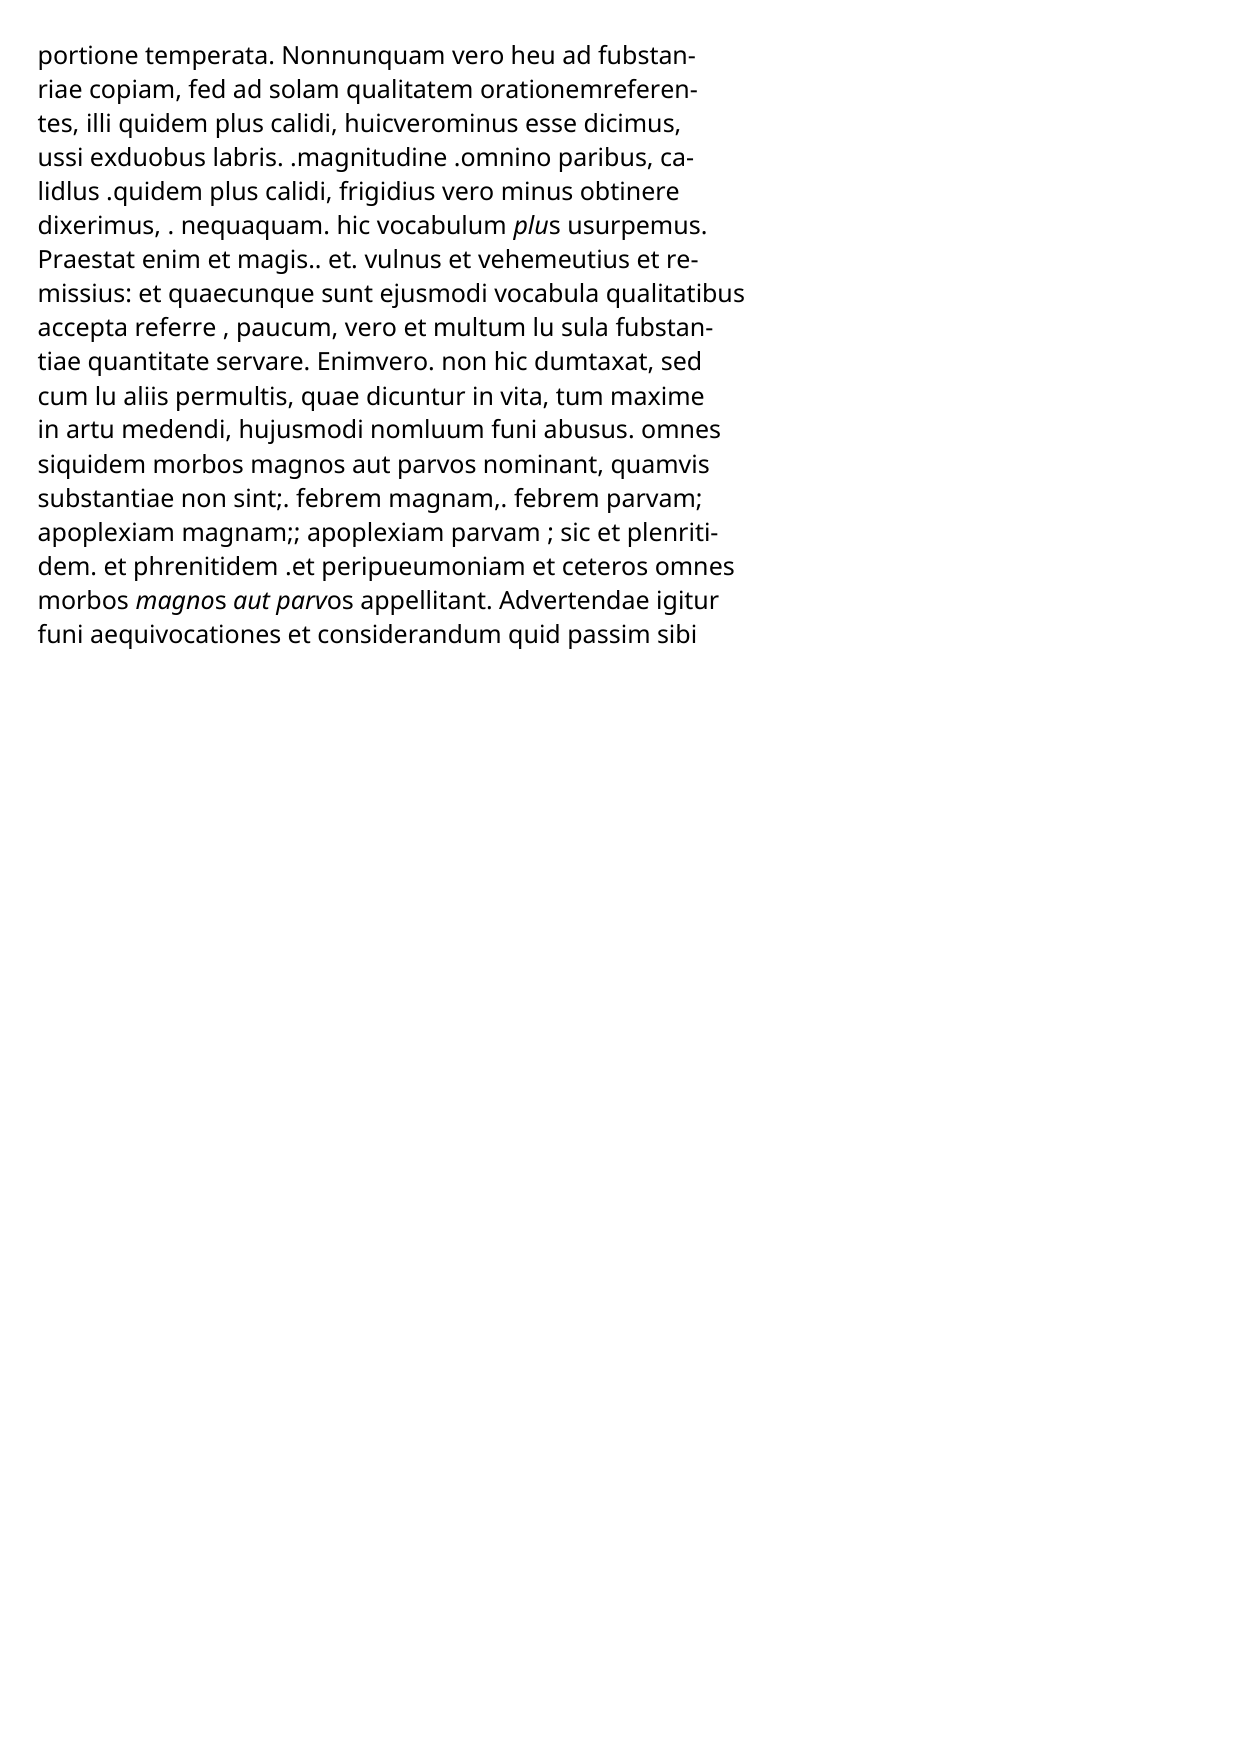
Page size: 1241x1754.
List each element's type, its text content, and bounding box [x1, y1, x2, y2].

text portione temperata. Nonnunquam vero heu ad fubstan- riae copiam, fed ad solam qualitatem orationemreferen- tes, illi quidem plus calidi, huicverominus esse dicimus, ussi exduobus labris. .magnitudine .omnino paribus, ca- lidlus .quidem plus calidi, frigidius vero minus obtinere dixerimus, . nequaquam. hic vocabulum plus usurpemus. Praestat enim et magis.. et. vulnus et vehemeutius et re- missius: et quaecunque sunt ejusmodi vocabula qualitatibus accepta referre , paucum, vero et multum lu sula fubstan- tiae quantitate servare. Enimvero. non hic dumtaxat, sed cum lu aliis permultis, quae dicuntur in vita, tum maxime in artu medendi, hujusmodi nomluum funi abusus. omnes siquidem morbos magnos aut parvos nominant, quamvis substantiae non sint;. febrem magnam,. febrem parvam; apoplexiam magnam;; apoplexiam parvam ; sic et plenriti- dem. et phrenitidem .et peripueumoniam et ceteros omnes morbos magnos aut parvos appellitant. Advertendae igitur funi aequivocationes et considerandum quid passim sibi [37, 37, 1203, 651]
